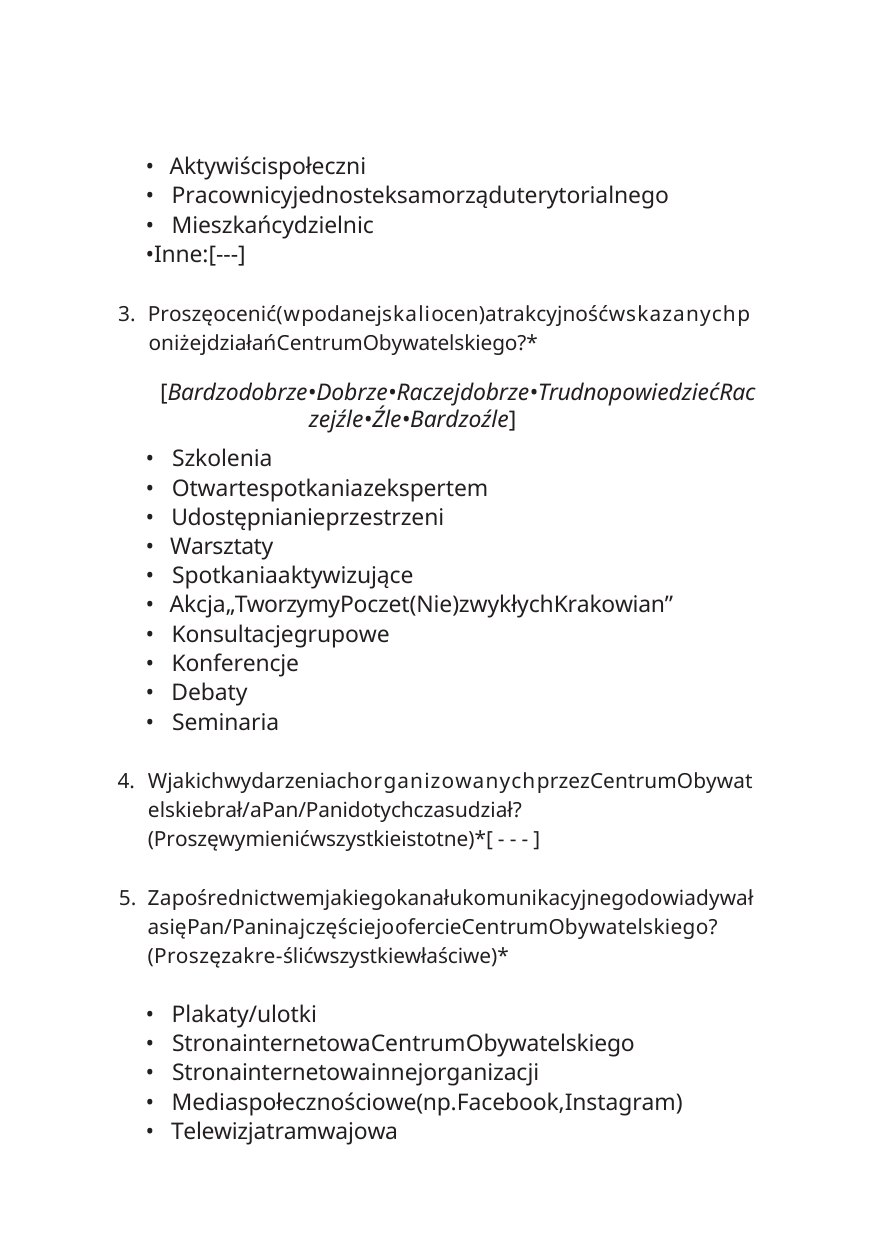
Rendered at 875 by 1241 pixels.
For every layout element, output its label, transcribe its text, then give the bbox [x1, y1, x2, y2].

list Aktywiścispołeczni [145, 151, 772, 181]
list Mediaspołecznościowe(np.Facebook,Instagram) [145, 1087, 772, 1116]
list Debaty [145, 677, 772, 706]
list Plakaty/ulotki [145, 998, 772, 1028]
list Szkolenia [145, 443, 772, 473]
list Mieszkańcydzielnic [145, 210, 772, 239]
list Telewizjatramwajowa [145, 1116, 772, 1146]
list Proszęocenić(wpodanejskaliocen)atrakcyjnośćwskazanychponiżejdziałańCentrumObywatelskiego?* [118, 299, 754, 356]
list Otwartespotkaniazekspertem [145, 473, 772, 502]
list Stronainternetowainnejorganizacji [145, 1057, 772, 1087]
list Udostępnianieprzestrzeni [145, 502, 772, 531]
list Konsultacjegrupowe [145, 619, 772, 648]
list WjakichwydarzeniachorganizowanychprzezCentrumObywatelskiebrał/aPan/Panidotychczasudział?(Proszęwymienićwszystkieistotne)*[---] [117, 766, 761, 853]
list Akcja„TworzymyPoczet(Nie)zwykłychKrakowian” [145, 589, 772, 619]
text [Bardzodobrze•Dobrze•Raczejdobrze•TrudnopowiedziećRaczejźle•Źle•Bardzoźle] [160, 378, 760, 433]
list ZapośrednictwemjakiegokanałukomunikacyjnegodowiadywałasięPan/PaninajczęściejoofercieCentrumObywatelskiego?(Proszęzakre-ślićwszystkiewłaściwe)* [118, 883, 761, 970]
list Seminaria [145, 706, 772, 736]
list Spotkaniaaktywizujące [145, 560, 772, 589]
list StronainternetowaCentrumObywatelskiego [145, 1028, 772, 1057]
list Warsztaty [145, 531, 772, 560]
list Pracownicyjednosteksamorząduterytorialnego [145, 181, 772, 210]
list Konferencje [145, 648, 772, 677]
text •Inne:[---] [145, 239, 772, 269]
